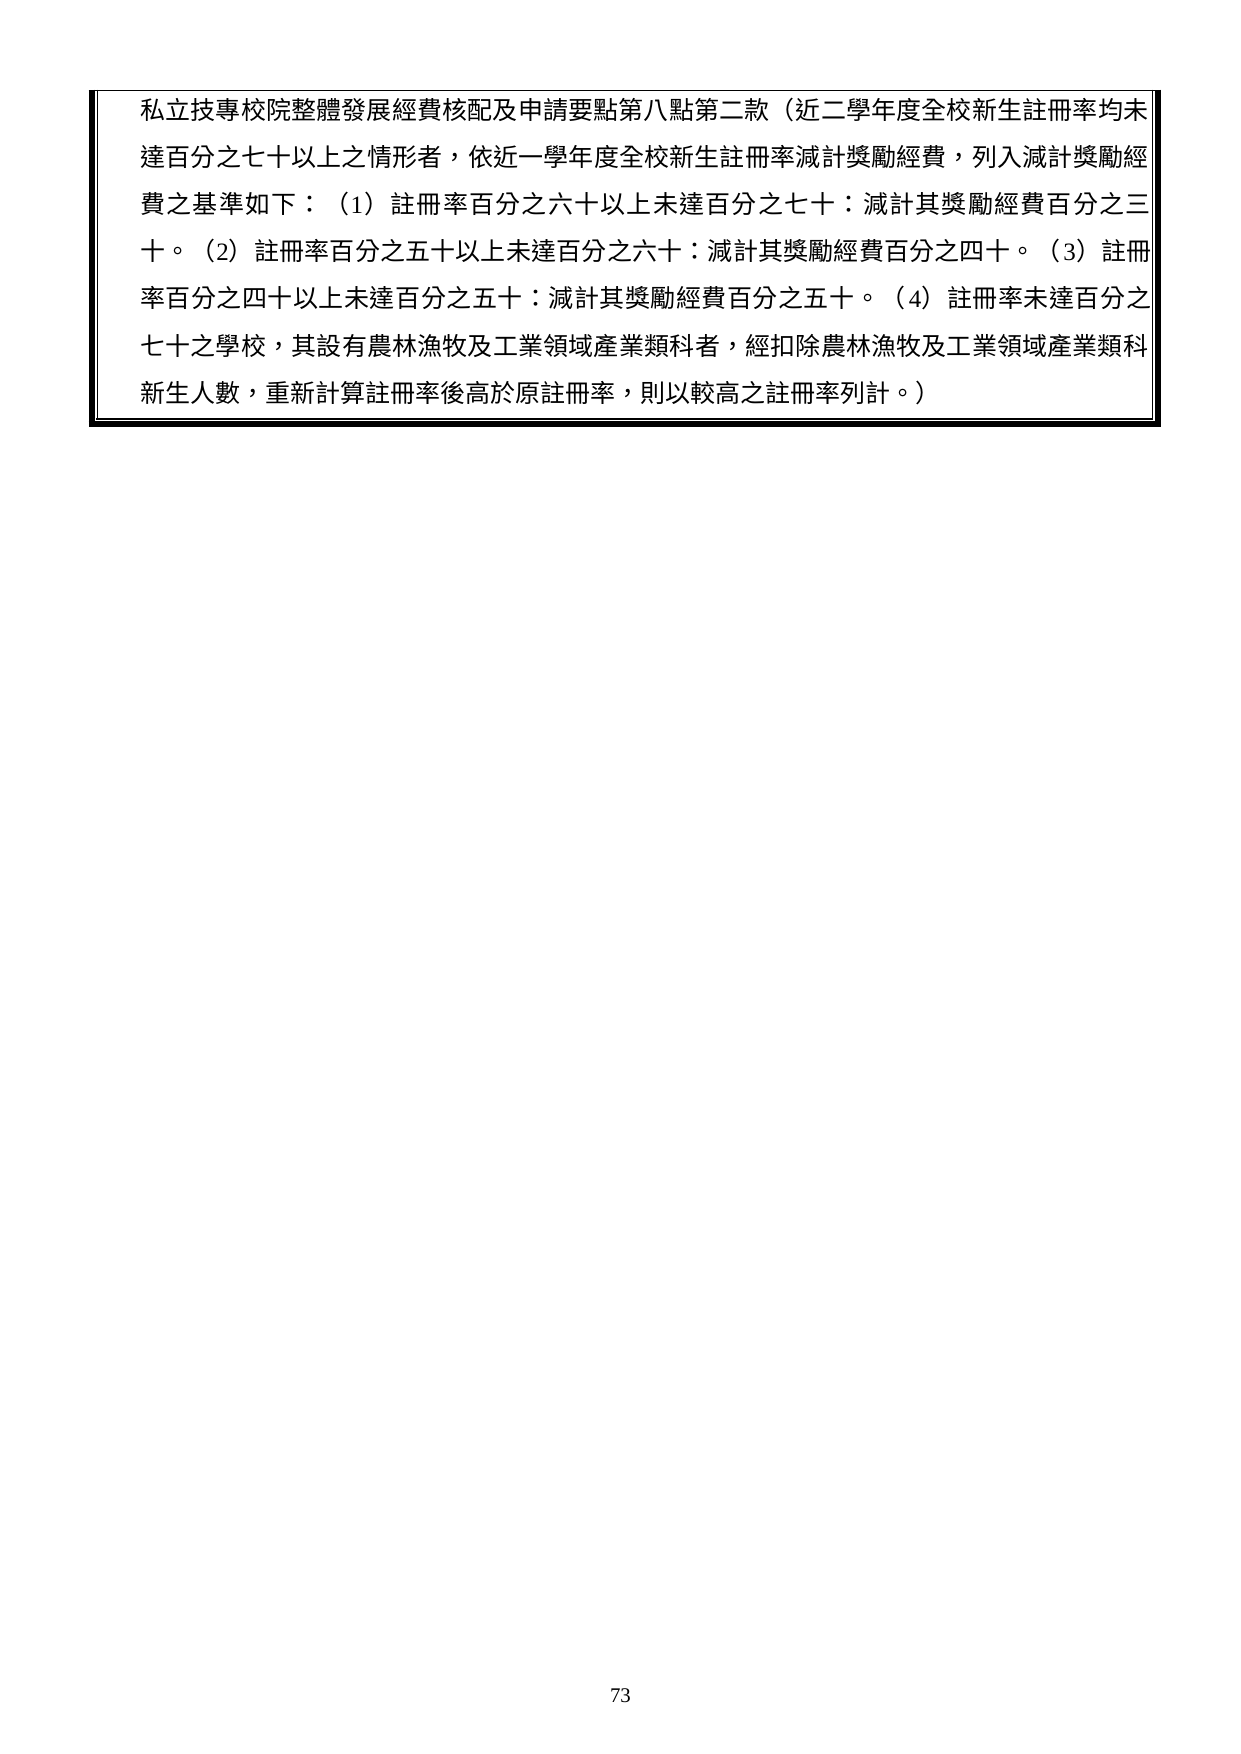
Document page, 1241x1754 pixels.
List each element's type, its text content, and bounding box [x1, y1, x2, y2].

table_cell 私立技專校院整體發展經費核配及申請要點第八點第二款（近二學年度全校新生註冊率均未達百分之七十以上之情形者，依近一學年度全校新生註冊率減計獎勵經費，列入減計獎勵經費之基準如下：（1）註冊率百分之六十以上未達百分之七十：減計其獎勵經費百分之三十。（2）註冊率百分之五十以上未達百分之六十：減計其獎勵經費百分之四十。（3）註冊率百分之四十以上未達百分之五十：減計其獎勵經費百分之五十。（4）註冊率未達百分之七十之學校，其設有農林漁牧及工業領域產業類科者，經扣除農林漁牧及工業領域產業類科新生人數，重新計算註冊率後高於原註冊率，則以較高之註冊率列計。） [98, 91, 1152, 418]
